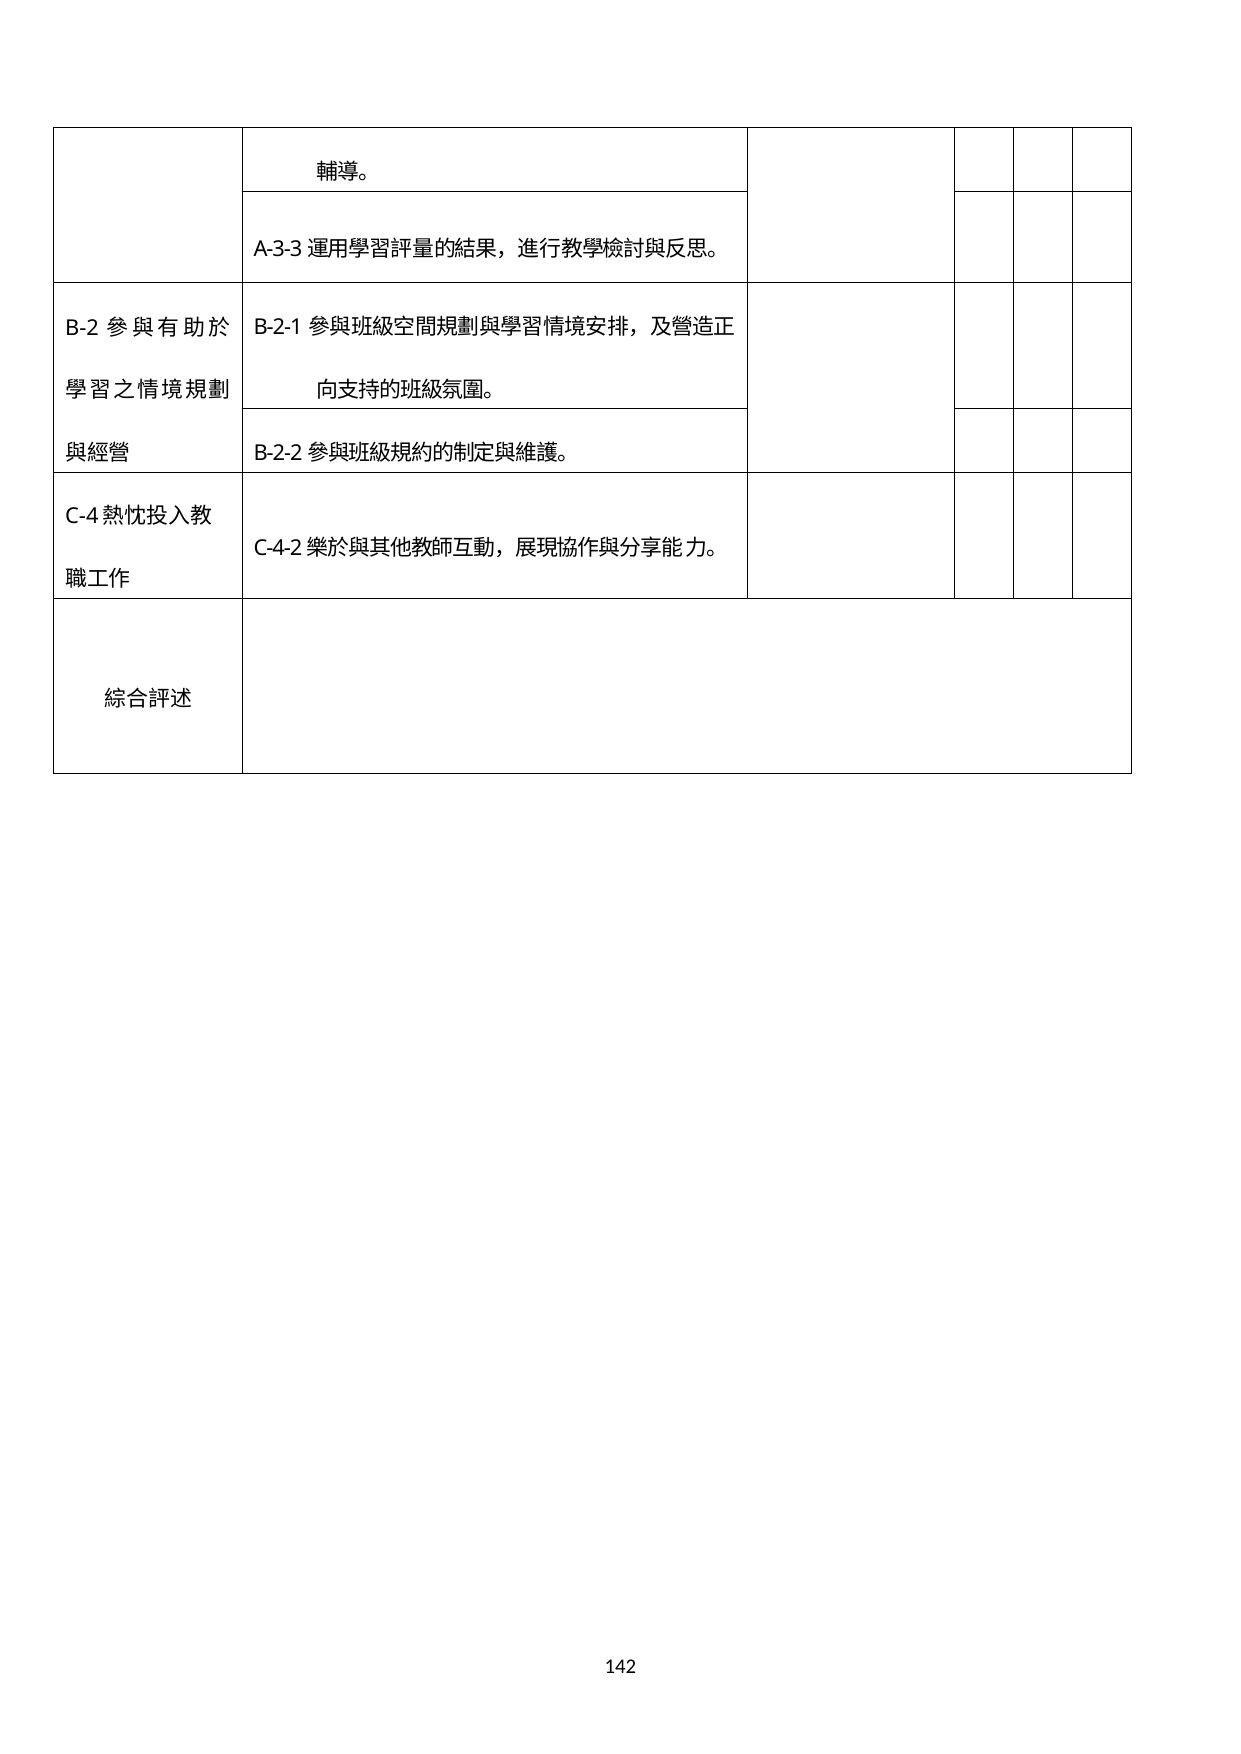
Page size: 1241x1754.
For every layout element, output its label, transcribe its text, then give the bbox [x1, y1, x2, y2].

table_cell [1073, 473, 1131, 598]
table_cell [955, 192, 1013, 282]
table_cell [1014, 192, 1072, 282]
table_cell [1014, 128, 1072, 191]
table_cell [1014, 283, 1072, 408]
table_cell B-2-1 參與班級空間規劃與學習情境安排，及營造正向支持的班級氛圍。 [243, 283, 747, 408]
table_cell A-3-3 運用學習評量的結果，進行教學檢討與反思。 [243, 192, 747, 282]
table_cell [748, 473, 954, 598]
table_cell [1014, 473, 1072, 598]
table_cell [748, 128, 954, 282]
table_cell [1073, 409, 1131, 472]
table_cell [1014, 409, 1072, 472]
table_cell B-2-2 參與班級規約的制定與維護。 [243, 409, 747, 472]
table_cell [955, 283, 1013, 408]
table_cell B-2參與有助於學習之情境規劃與經營 [54, 283, 242, 472]
table_cell [1073, 192, 1131, 282]
table_cell [54, 128, 242, 282]
table_cell [1073, 283, 1131, 408]
table_cell [1073, 128, 1131, 191]
table_cell [748, 283, 954, 472]
table_cell [243, 599, 1131, 773]
table_cell [955, 473, 1013, 598]
table_cell 輔導。 [243, 128, 747, 191]
table_cell [955, 409, 1013, 472]
table_cell [955, 128, 1013, 191]
table_cell C-4-2 樂於與其他教師互動，展現協作與分享能 力。 [243, 473, 747, 598]
table_cell 綜合評述 [54, 599, 242, 773]
table_cell C-4熱忱投入教 職工作 [54, 473, 242, 598]
